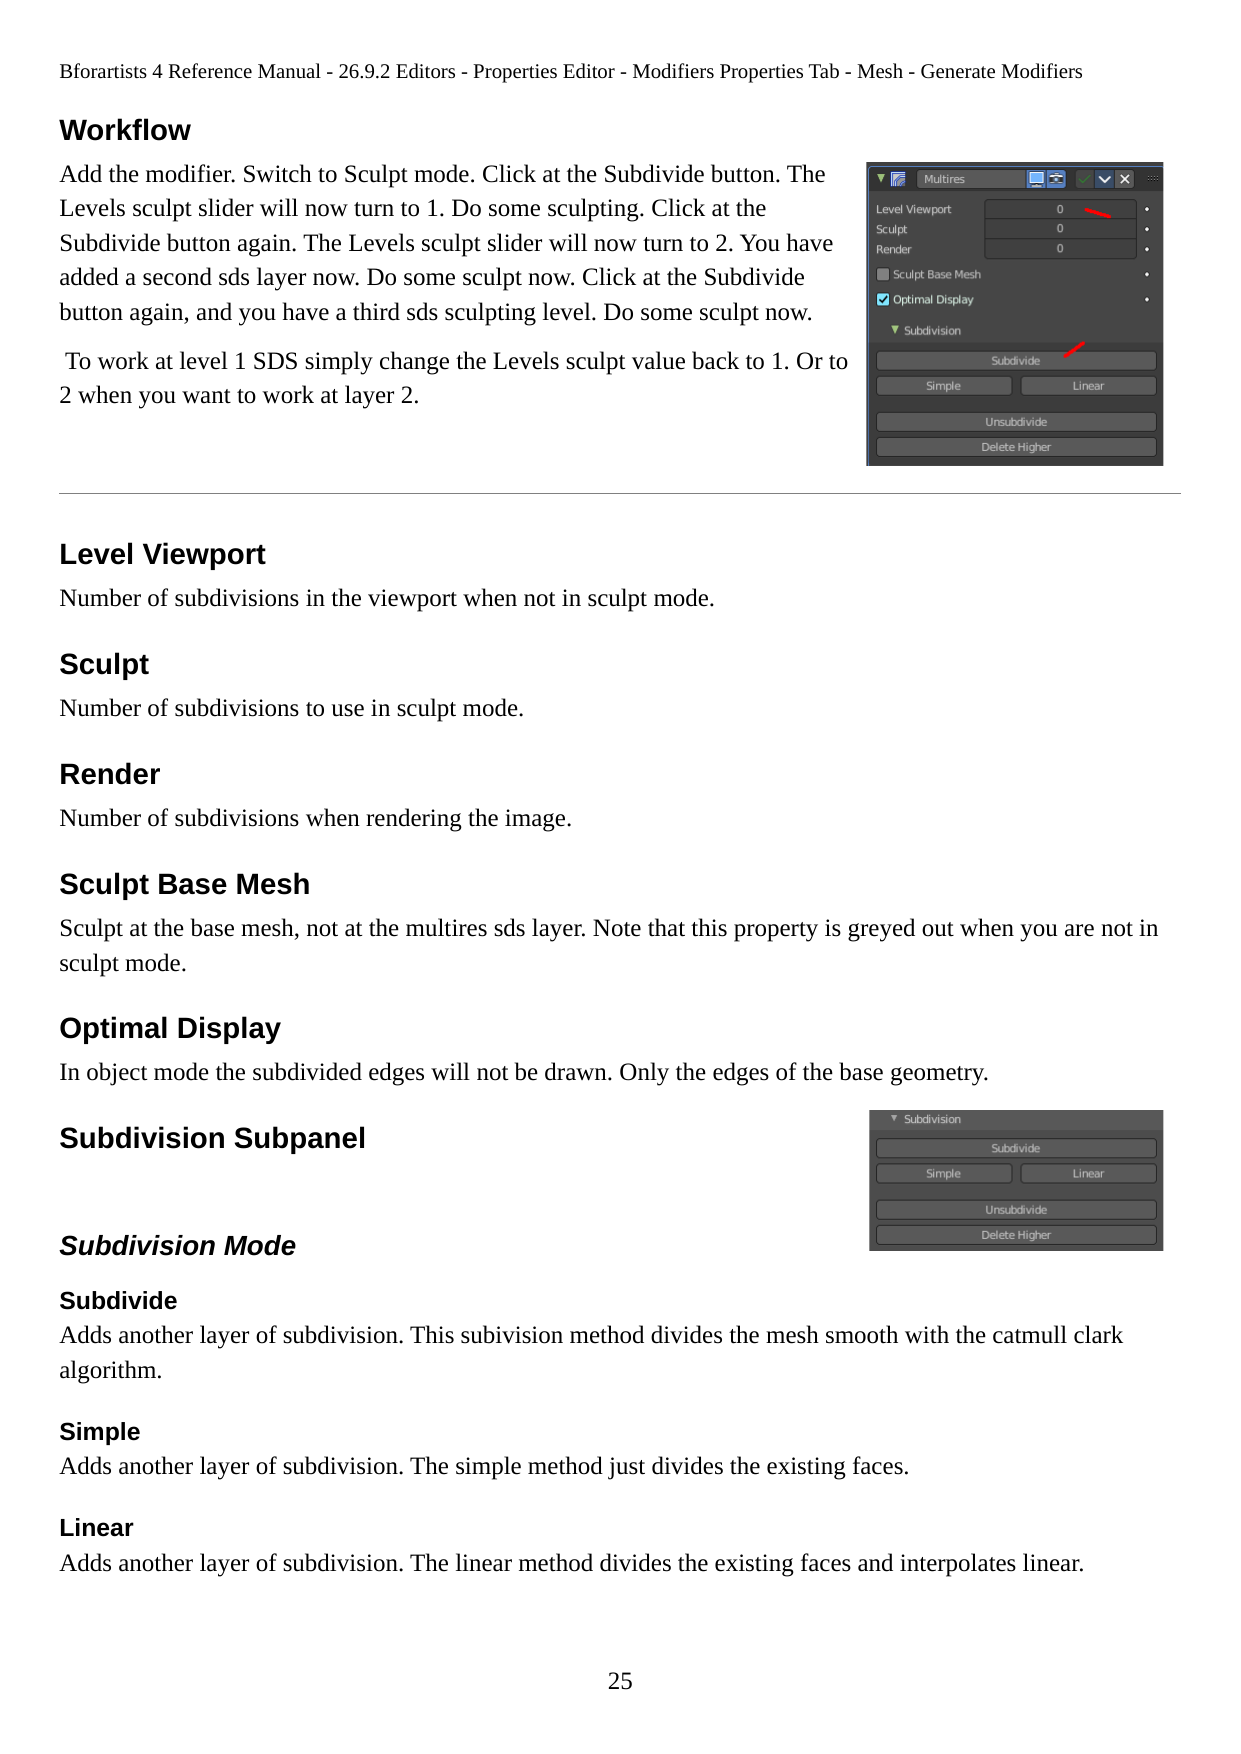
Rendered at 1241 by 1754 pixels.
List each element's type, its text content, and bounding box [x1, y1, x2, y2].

subtitle Render [59, 757, 1181, 791]
subtitle Linear [59, 1513, 1181, 1542]
text Add the modifier. Switch to Sculpt mode. Click at the Subdivide button. The Levels sculpt slider will now turn to 1. Do some sculpting. Click at the Subdivide button again. The Levels sculpt slider will now turn to 2. You have added a second sds layer now. Do some sculpt now. Click at the Subdivide button again, and you have a third sds sculpting level. Do some sculpt now. [59, 159, 1181, 326]
text Sculpt at the base mesh, not at the multires sds layer. Note that this property is greyed out when you are not in sculpt mode. [59, 913, 1181, 976]
text In object mode the subdivided edges will not be drawn. Only the edges of the base geometry. [59, 1057, 1181, 1086]
picture [866, 162, 1164, 466]
text Number of subdivisions in the viewport when not in sculpt mode. [59, 583, 1181, 612]
subtitle Subdivision Mode [59, 1229, 1181, 1261]
text Number of subdivisions when rendering the image. [59, 803, 1181, 832]
subtitle Subdivision Subpanel [59, 1121, 869, 1155]
text To work at level 1 SDS simply change the Levels sculpt value back to 1. Or to 2 when you want to work at layer 2. [59, 346, 866, 409]
subtitle Sculpt Base Mesh [59, 867, 1181, 901]
picture [869, 1110, 1164, 1251]
subtitle Level Viewport [59, 537, 1181, 571]
text Adds another layer of subdivision. This subivision method divides the mesh smooth with the catmull clark algorithm. [59, 1321, 1181, 1384]
subtitle Optimal Display [59, 1011, 1181, 1045]
subtitle Sculpt [59, 647, 1181, 681]
text Adds another layer of subdivision. The linear method divides the existing faces and interpolates linear. [59, 1548, 1181, 1577]
subtitle Workflow [59, 113, 1181, 146]
text Adds another layer of subdivision. The simple method just divides the existing faces. [59, 1451, 1181, 1480]
text Number of subdivisions to use in sculpt mode. [59, 693, 1181, 722]
subtitle Subdivide [59, 1286, 1181, 1314]
subtitle Simple [59, 1417, 1181, 1445]
subtitle [1164, 1121, 1181, 1155]
